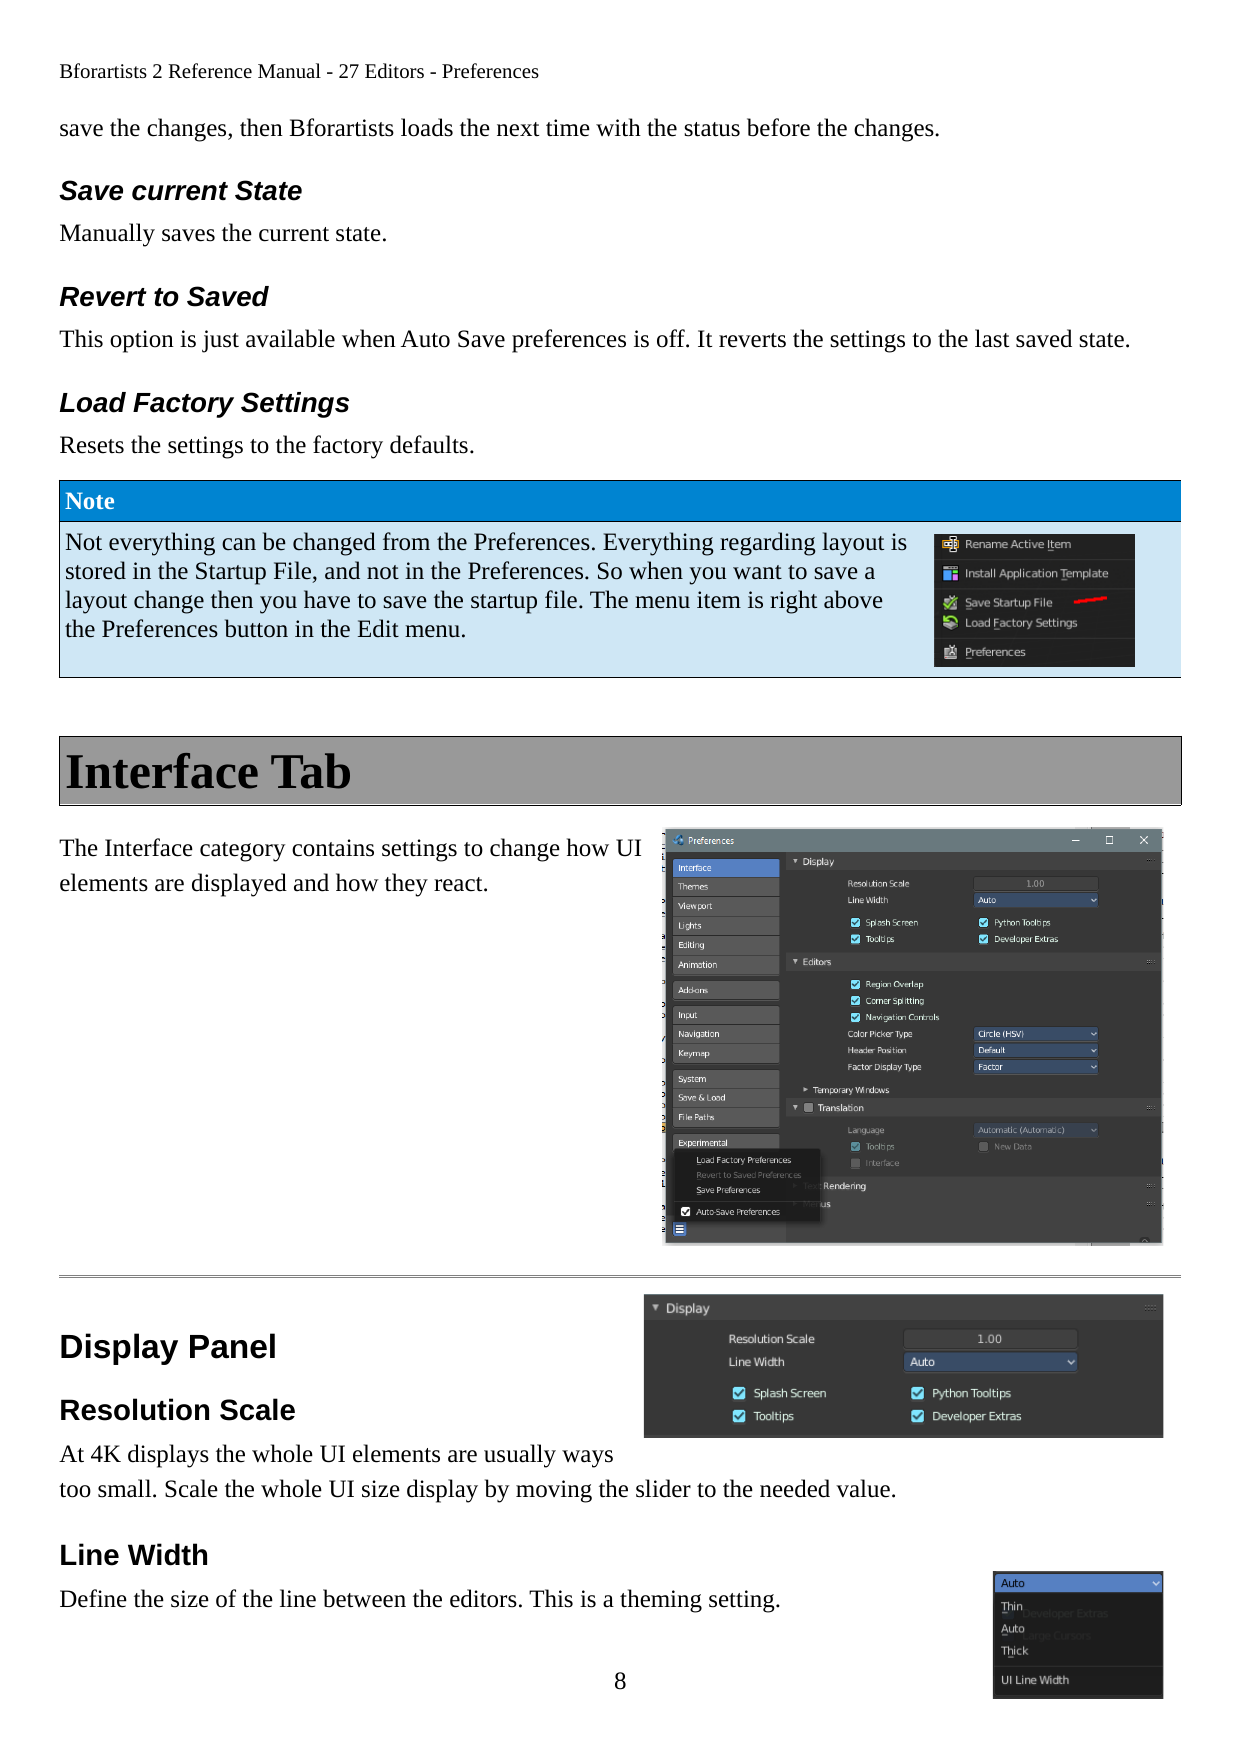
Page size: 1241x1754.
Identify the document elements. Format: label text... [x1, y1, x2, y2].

subtitle [1164, 1327, 1181, 1366]
subtitle Save current State [59, 174, 1181, 206]
subtitle [1164, 1393, 1181, 1427]
text The Interface category contains settings to change how UI elements are displayed and how they react. [59, 833, 662, 897]
text This option is just available when Auto Save preferences is off. It reverts the settings to the last saved state. [59, 324, 1181, 353]
text Manually saves the current state. [59, 218, 1181, 247]
subtitle Display Panel [59, 1327, 643, 1366]
text Resets the settings to the factory defaults. [59, 430, 1181, 459]
picture [934, 534, 1135, 667]
table_header Interface Tab [60, 737, 1181, 804]
picture [643, 1294, 1164, 1438]
picture [662, 827, 1164, 1246]
text At 4K displays the whole UI elements are usually ways too small. Scale the whole UI size display by moving the slider to the needed value. [59, 1439, 1181, 1503]
text Define the size of the line between the editors. This is a theming setting. [59, 1584, 992, 1612]
subtitle Revert to Saved [59, 280, 1181, 312]
subtitle Resolution Scale [59, 1393, 643, 1427]
picture [992, 1571, 1164, 1699]
table_cell Not everything can be changed from the Preferences. Everything regarding layout is stored in the Startup File, and not in the Preferences. So when you want to save a layout change then you have to save the startup file. The menu item is right above the Preferences button in the Edit menu. [60, 522, 1181, 677]
text save the changes, then Bforartists loads the next time with the status before the changes. [59, 113, 1181, 141]
table_header Note [60, 481, 1181, 521]
subtitle Load Factory Settings [59, 386, 1181, 418]
subtitle Line Width [59, 1537, 1181, 1571]
